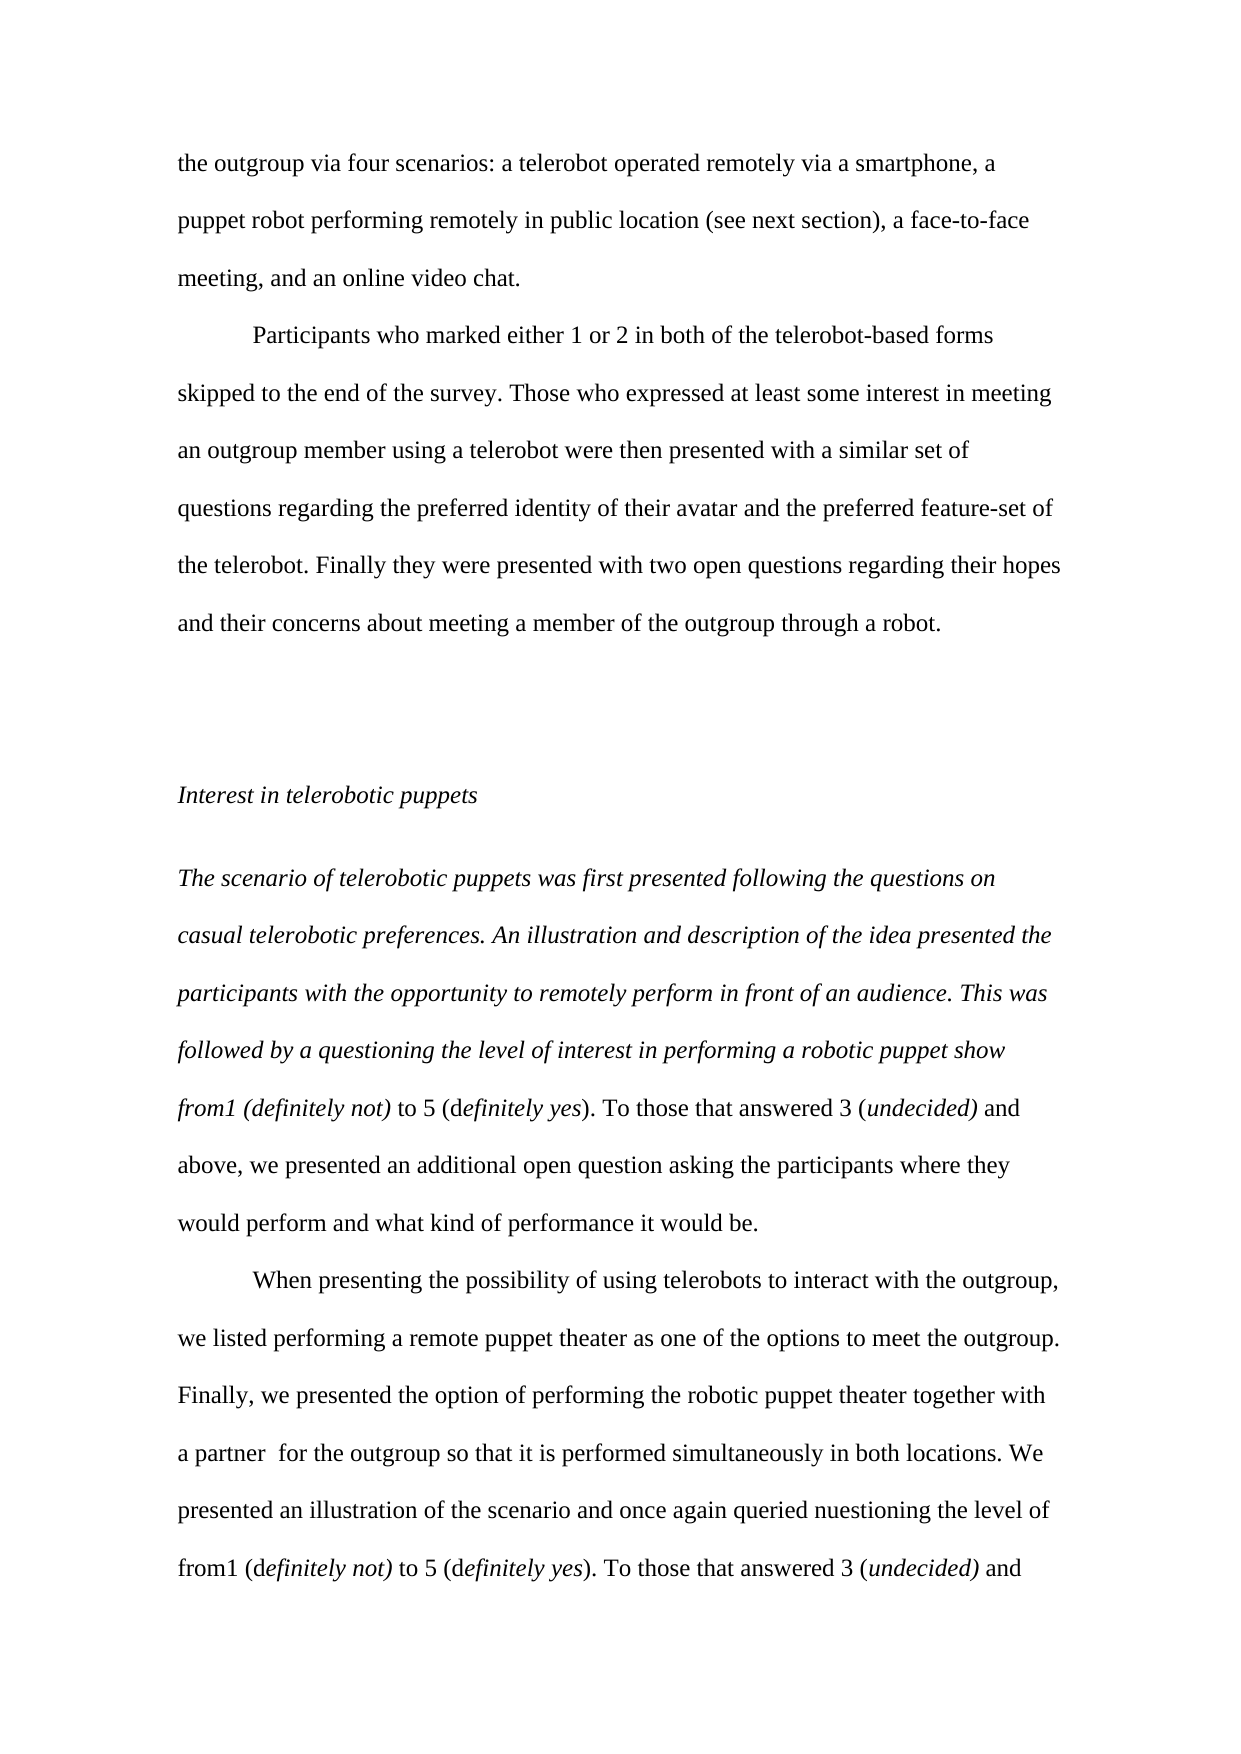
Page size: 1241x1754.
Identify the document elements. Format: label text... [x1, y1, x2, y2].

text When presenting the possibility of using telerobots to interact with the outgroup, we listed performing a remote puppet theater as one of the options to meet the outgroup. Finally, we presented the option of performing the robotic puppet theater together with a partner for the outgroup so that it is performed simultaneously in both locations. We presented an illustration of the scenario and once again queried nuestioning the level of from1 (definitely not) to 5 (definitely yes). To those that answered 3 (undecided) and [177, 1265, 1063, 1581]
text the outgroup via four scenarios: a telerobot operated remotely via a smartphone, a puppet robot performing remotely in public location (see next section), a face-to-face meeting, and an online video chat. [177, 148, 1063, 291]
text Participants who marked either 1 or 2 in both of the telerobot-based forms skipped to the end of the survey. Those who expressed at least some interest in meeting an outgroup member using a telerobot were then presented with a similar set of questions regarding the preferred identity of their avatar and the preferred feature-set of the telerobot. Finally they were presented with two open questions regarding their hopes and their concerns about meeting a member of the outgroup through a robot. [177, 320, 1063, 636]
text The scenario of telerobotic puppets was first presented following the questions on casual telerobotic preferences. An illustration and description of the idea presented the participants with the opportunity to remotely perform in front of an audience. This was followed by a questioning the level of interest in performing a robotic puppet show from1 (definitely not) to 5 (definitely yes). To those that answered 3 (undecided) and above, we presented an additional open question asking the participants where they would perform and what kind of performance it would be. [177, 863, 1063, 1236]
text Interest in telerobotic puppets [177, 780, 1063, 809]
